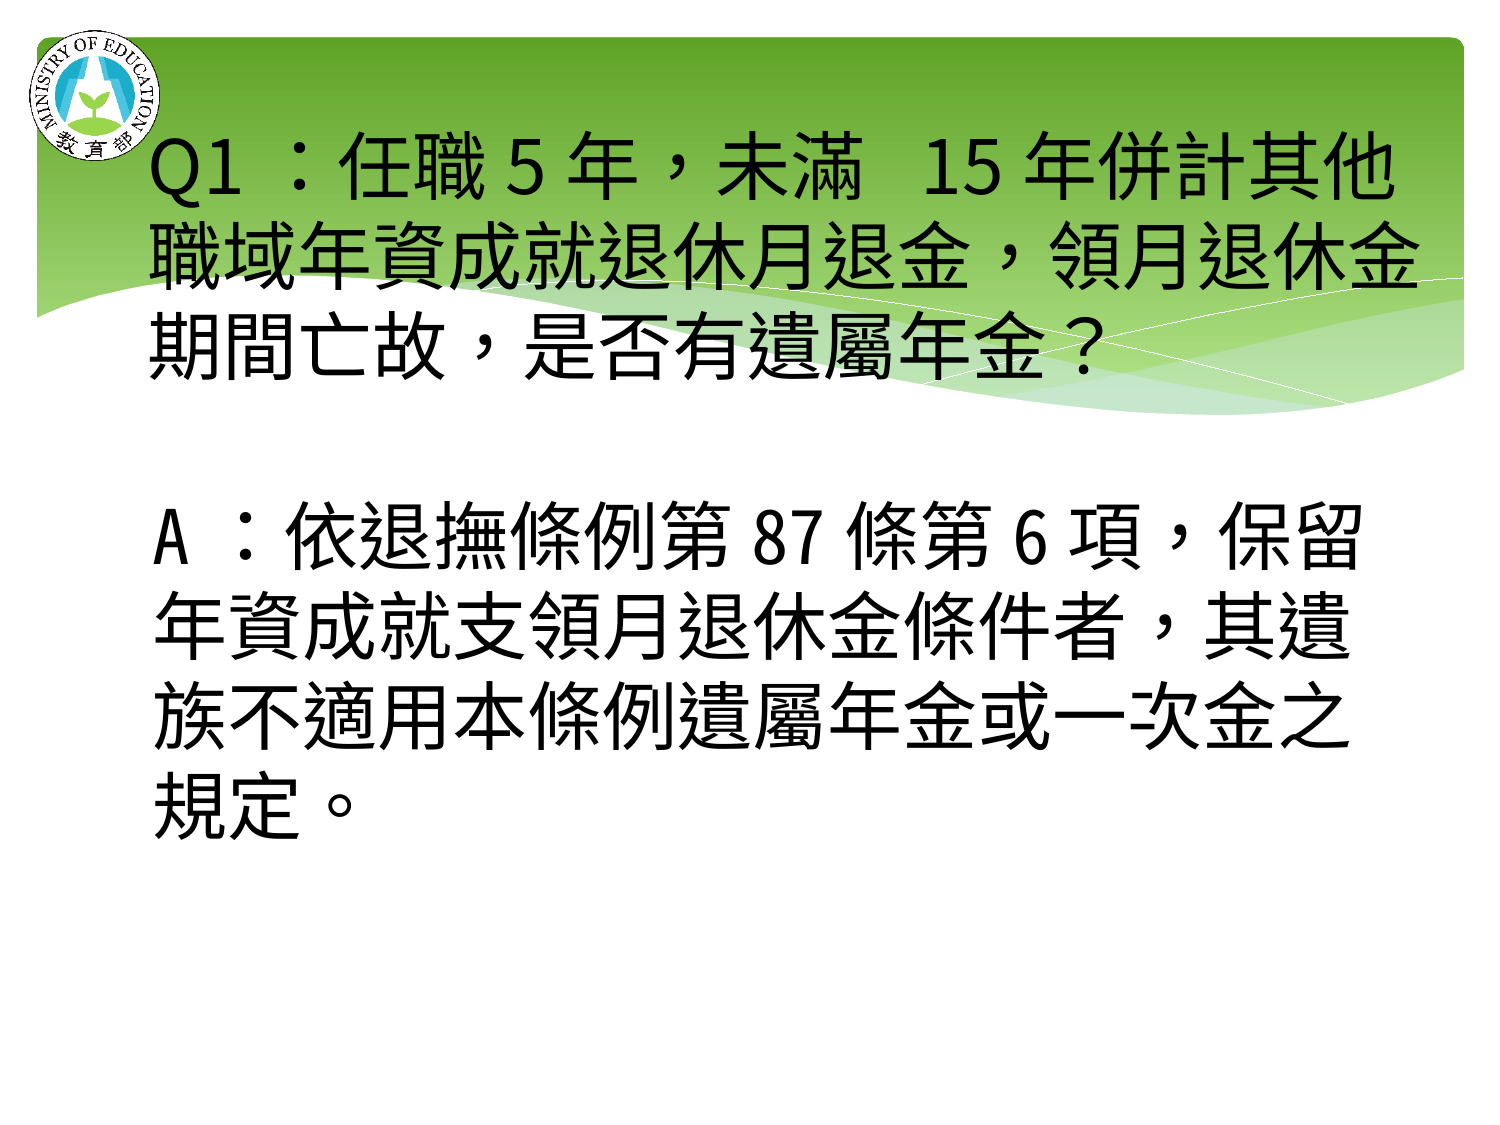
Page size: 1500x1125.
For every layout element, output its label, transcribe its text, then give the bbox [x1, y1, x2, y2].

list A：依退撫條例第87條第6項，保留年資成就支領月退休金條件者，其遺族不適用本條例遺屬年金或一次金之規定。 [137, 481, 1413, 1044]
title Q1：任職5年，未滿 15年併計其他職域年資成就退休月退金，領月退休金期間亡故，是否有遺屬年金？ [132, 113, 1483, 397]
picture [29, 30, 160, 161]
